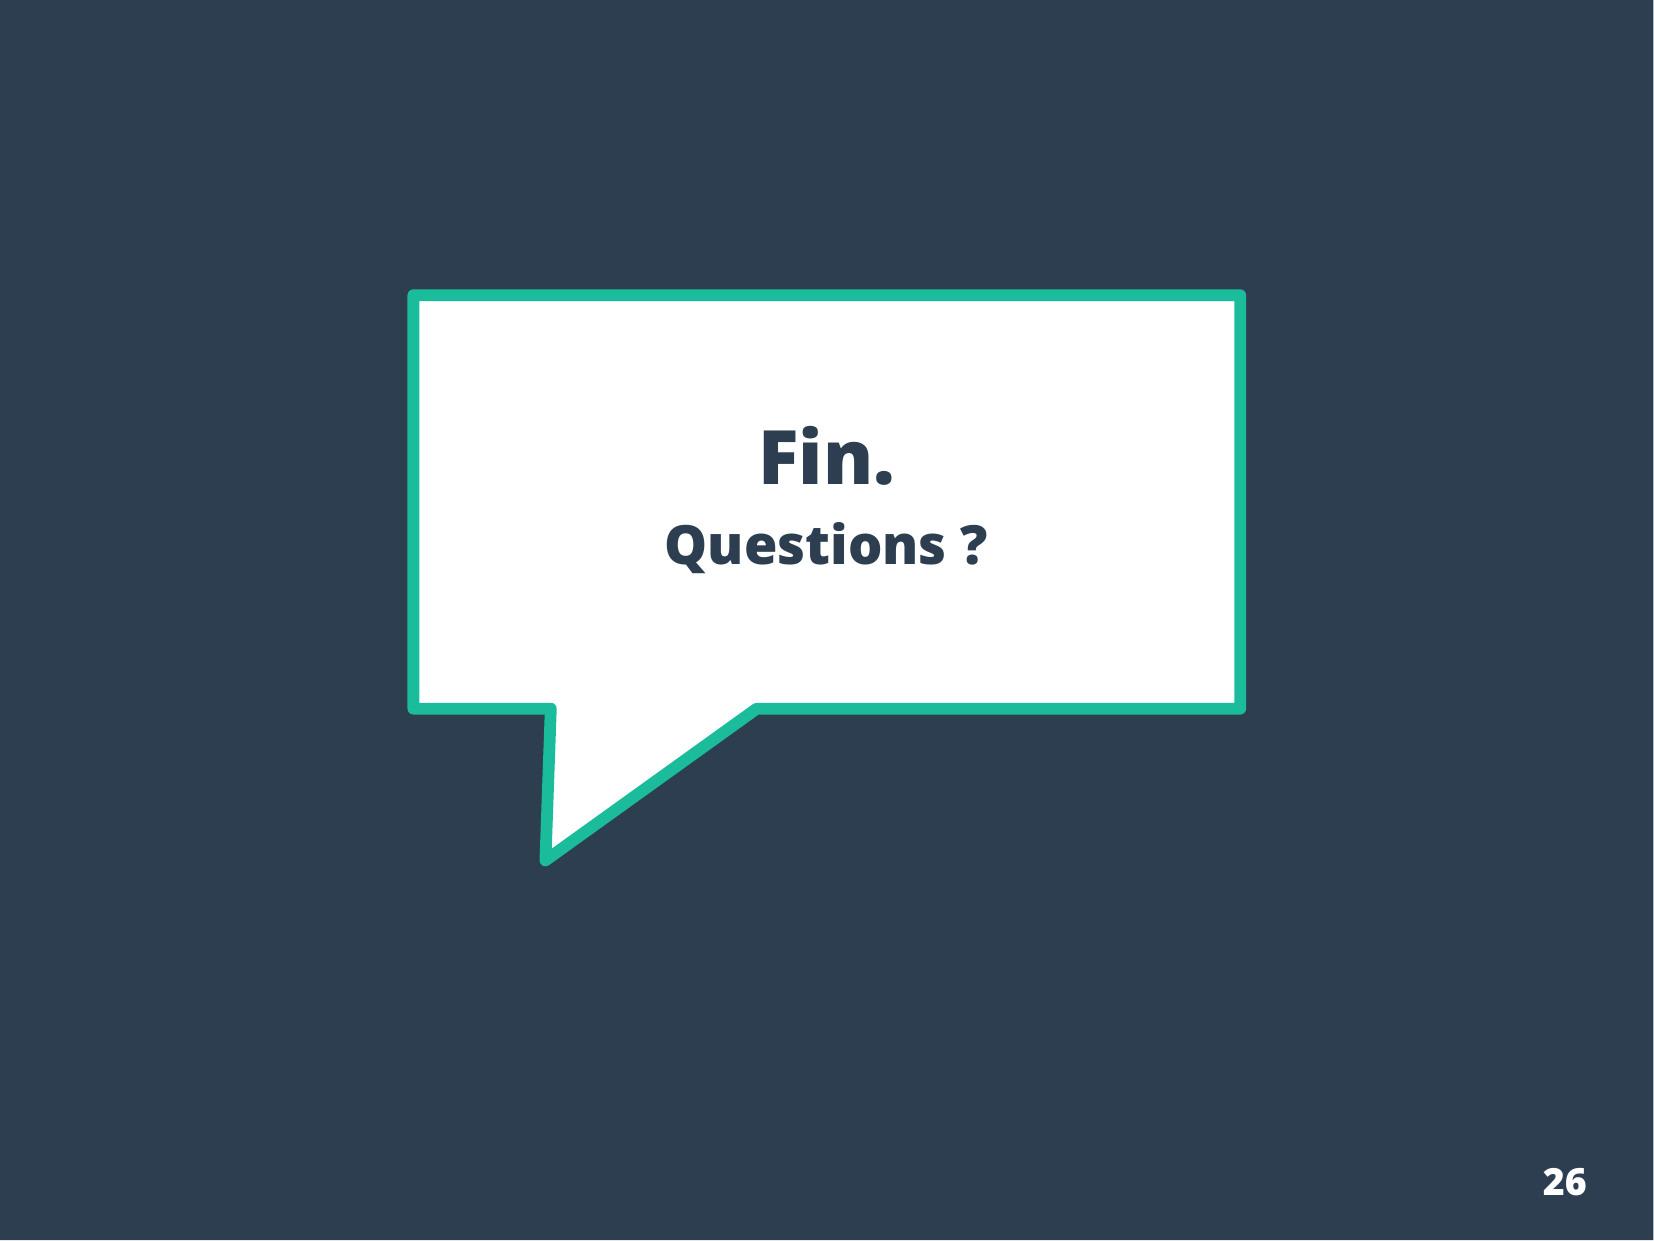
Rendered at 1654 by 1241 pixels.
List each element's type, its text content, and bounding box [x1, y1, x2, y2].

title Fin. Questions ? [442, 314, 1211, 670]
